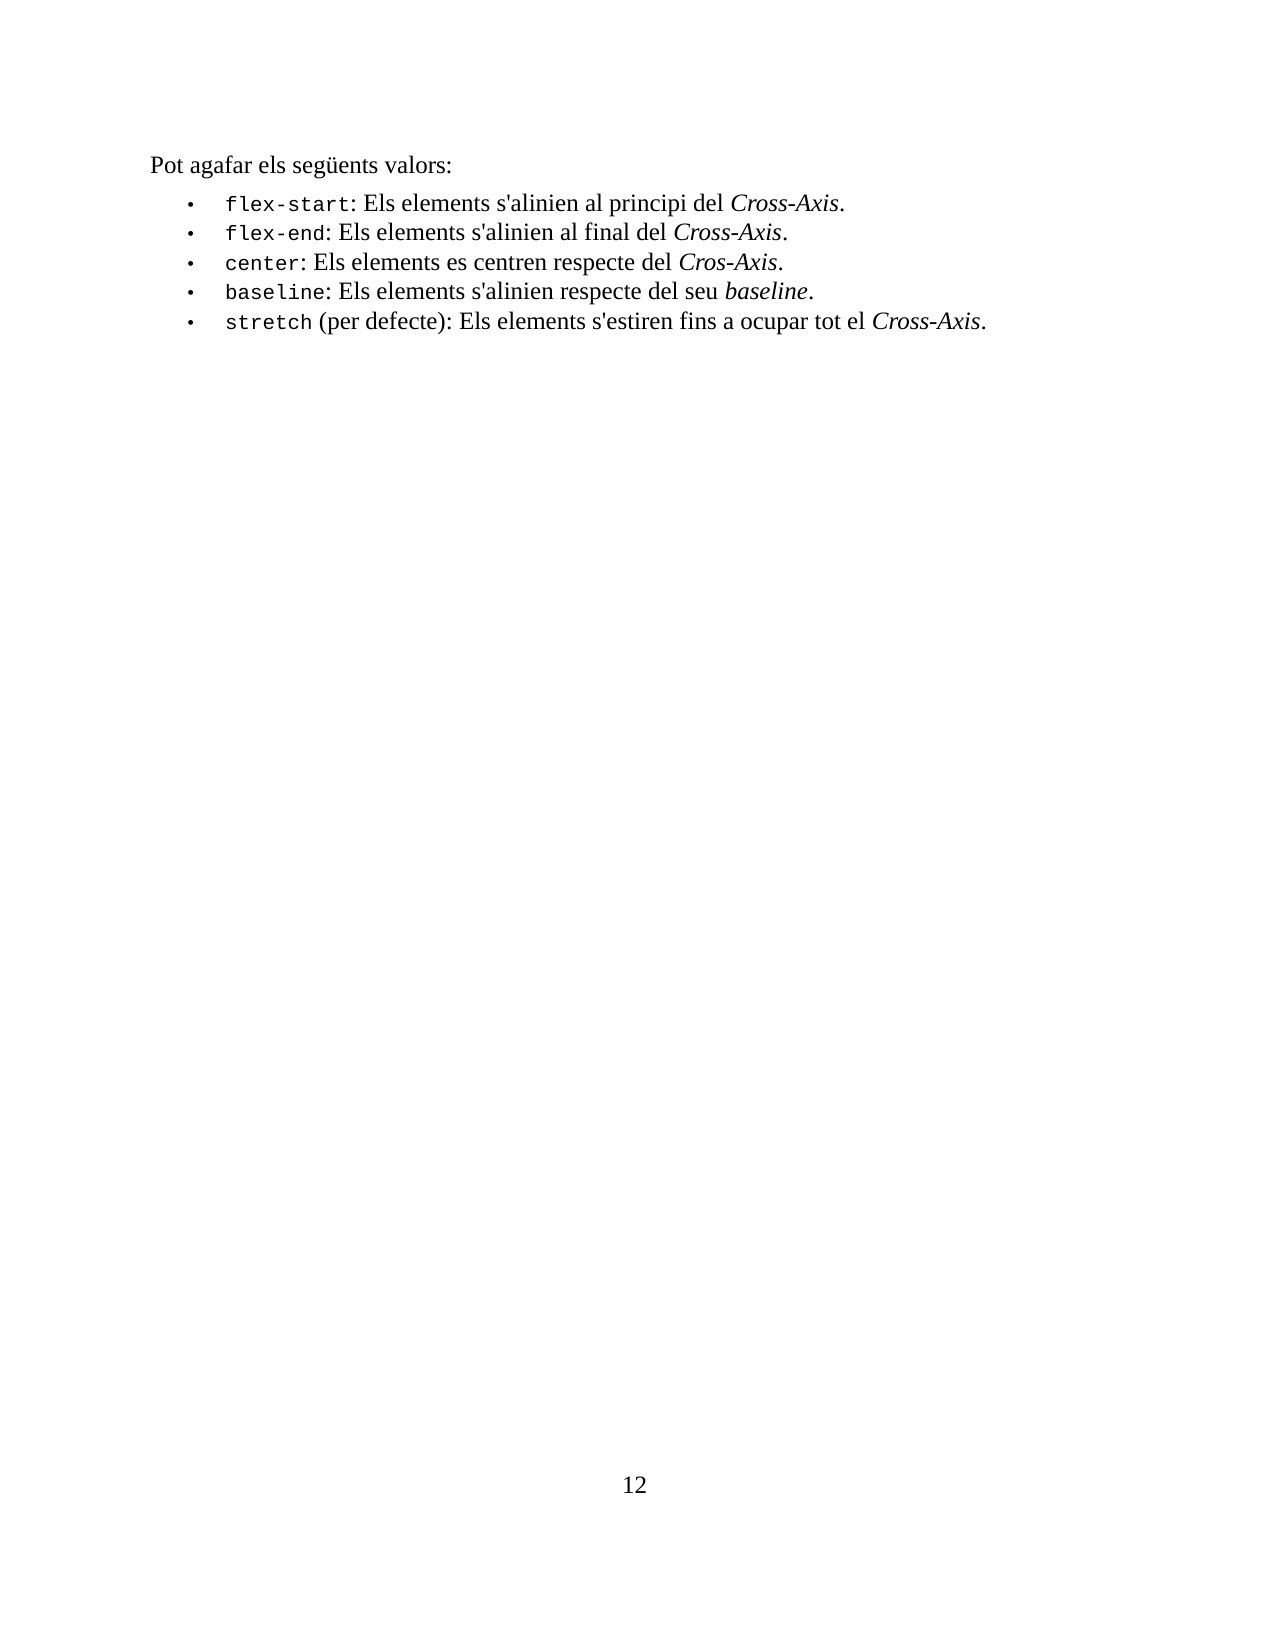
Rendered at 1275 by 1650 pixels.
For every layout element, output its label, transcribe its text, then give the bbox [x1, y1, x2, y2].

list flex-end: Els elements s'alinien al final del Cross-Axis. [187, 217, 1125, 247]
text Pot agafar els següents valors: [150, 150, 1125, 179]
list stretch (per defecte): Els elements s'estiren fins a ocupar tot el Cross-Axis. [187, 306, 1125, 336]
list baseline: Els elements s'alinien respecte del seu baseline. [187, 276, 1125, 306]
list flex-start: Els elements s'alinien al principi del Cross-Axis. [187, 188, 1125, 217]
list center: Els elements es centren respecte del Cros-Axis. [187, 247, 1125, 276]
